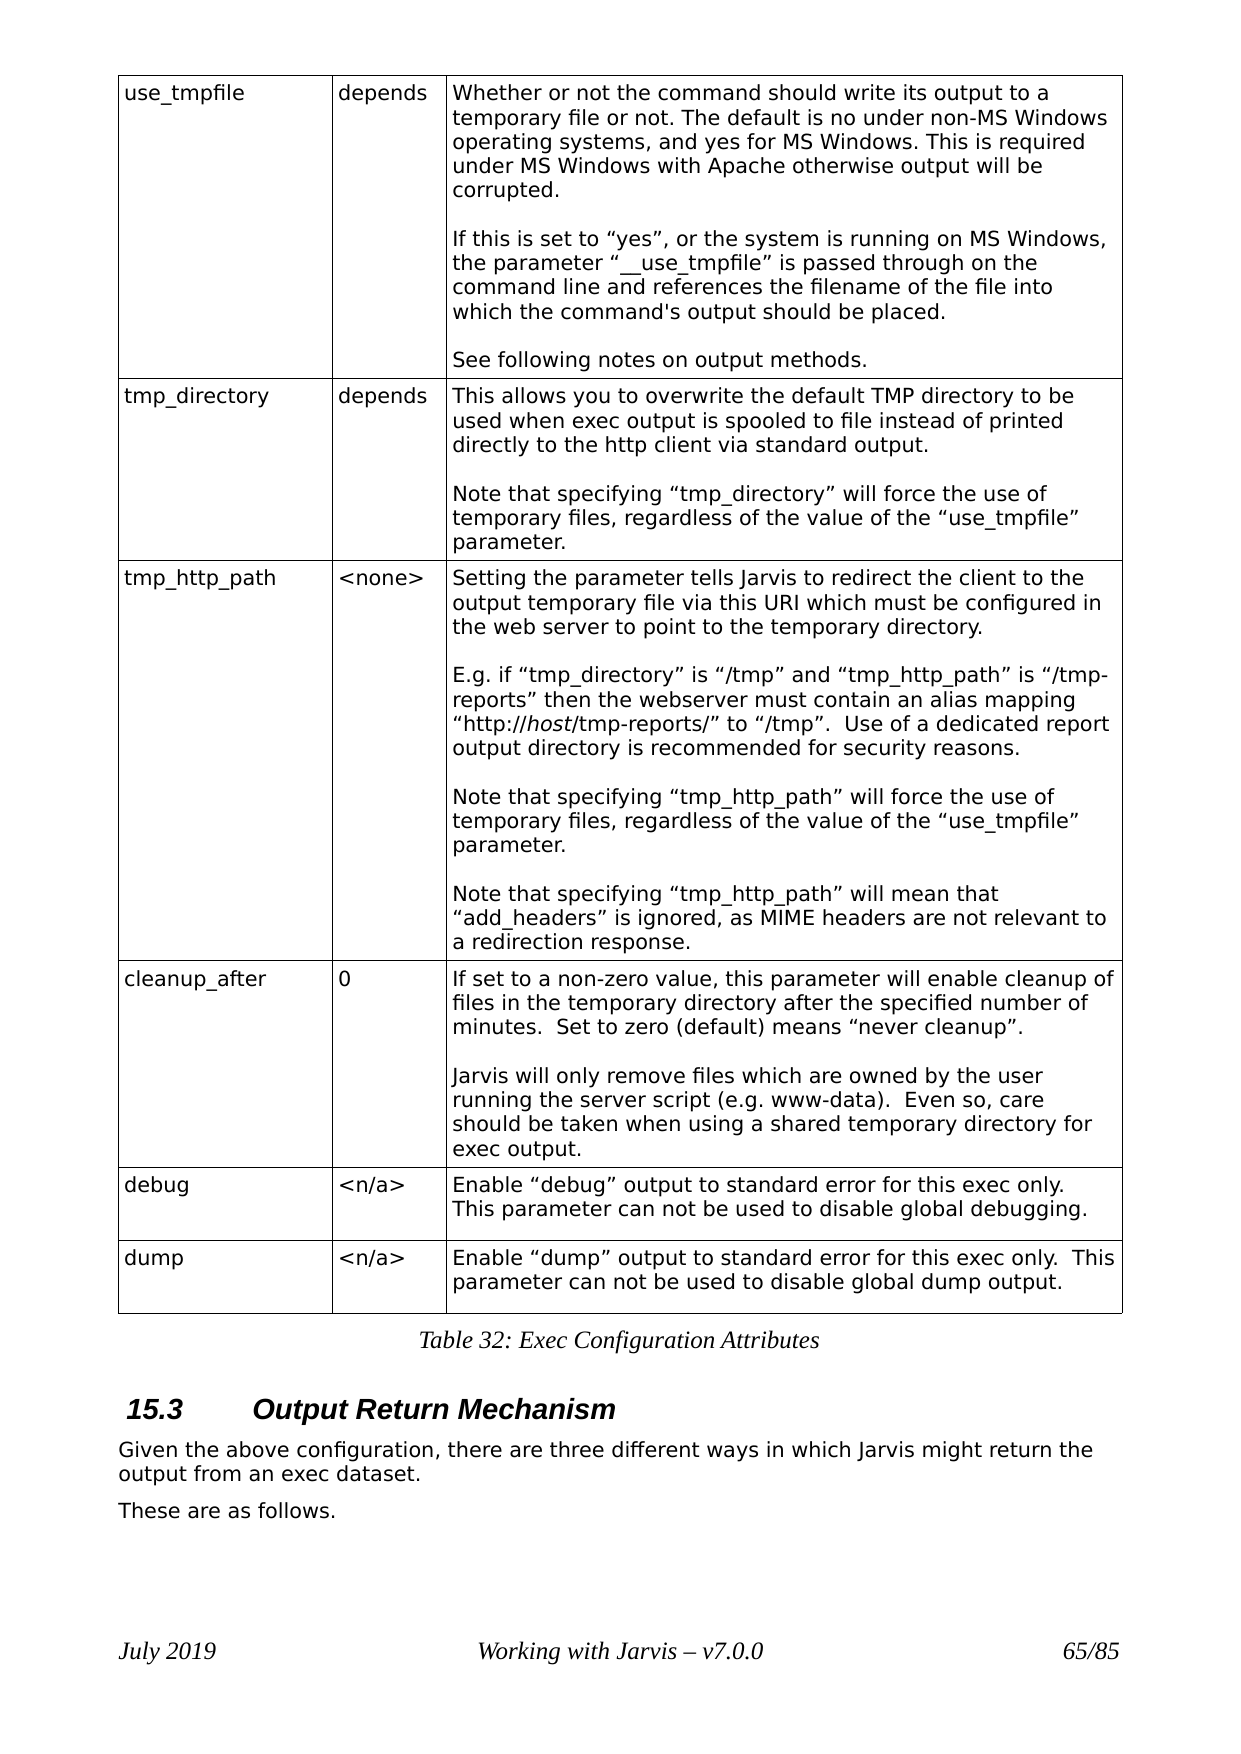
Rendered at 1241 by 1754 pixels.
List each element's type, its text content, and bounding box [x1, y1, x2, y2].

text Table 32: Exec Configuration Attributes [118, 1326, 1122, 1354]
subtitle Output Return Mechanism [118, 1392, 1122, 1425]
table_cell <n/a> [333, 1168, 446, 1239]
table_cell debug [119, 1168, 332, 1239]
table_cell cleanup_after [119, 961, 332, 1167]
table_cell dump [119, 1241, 332, 1313]
table_cell Enable “dump” output to standard error for this exec only. This parameter can not be used to disable global dump output. [447, 1241, 1122, 1313]
table_cell depends [333, 76, 446, 378]
table_cell <none> [333, 561, 446, 960]
table_cell <n/a> [333, 1241, 446, 1313]
table_cell tmp_directory [119, 379, 332, 560]
table_cell This allows you to overwrite the default TMP directory to be used when exec output is spooled to file instead of printed directly to the http client via standard output. Note that specifying “tmp_directory” will force the use of temporary files, regardless of the value of the “use_tmpfile” parameter. [447, 379, 1122, 560]
table_cell tmp_http_path [119, 561, 332, 960]
table_cell depends [333, 379, 446, 560]
table_cell use_tmpfile [119, 76, 332, 378]
table_cell Whether or not the command should write its output to a temporary file or not. The default is no under non-MS Windows operating systems, and yes for MS Windows. This is required under MS Windows with Apache otherwise output will be corrupted. If this is set to “yes”, or the system is running on MS Windows, the parameter “__use_tmpfile” is passed through on the command line and references the filename of the file into which the command's output should be placed. See following notes on output methods. [447, 76, 1122, 378]
text Given the above configuration, there are three different ways in which Jarvis might return the output from an exec dataset. [118, 1438, 1122, 1486]
table_cell If set to a non-zero value, this parameter will enable cleanup of files in the temporary directory after the specified number of minutes. Set to zero (default) means “never cleanup”. Jarvis will only remove files which are owned by the user running the server script (e.g. www-data). Even so, care should be taken when using a shared temporary directory for exec output. [447, 961, 1122, 1167]
table_cell 0 [333, 961, 446, 1167]
table_cell Setting the parameter tells Jarvis to redirect the client to the output temporary file via this URI which must be configured in the web server to point to the temporary directory. E.g. if “tmp_directory” is “/tmp” and “tmp_http_path” is “/tmp-reports” then the webserver must contain an alias mapping “http://host/tmp-reports/” to “/tmp”. Use of a dedicated report output directory is recommended for security reasons. Note that specifying “tmp_http_path” will force the use of temporary files, regardless of the value of the “use_tmpfile” parameter. Note that specifying “tmp_http_path” will mean that “add_headers” is ignored, as MIME headers are not relevant to a redirection response. [447, 561, 1122, 960]
text These are as follows. [118, 1499, 1122, 1523]
table_cell Enable “debug” output to standard error for this exec only. This parameter can not be used to disable global debugging. [447, 1168, 1122, 1239]
